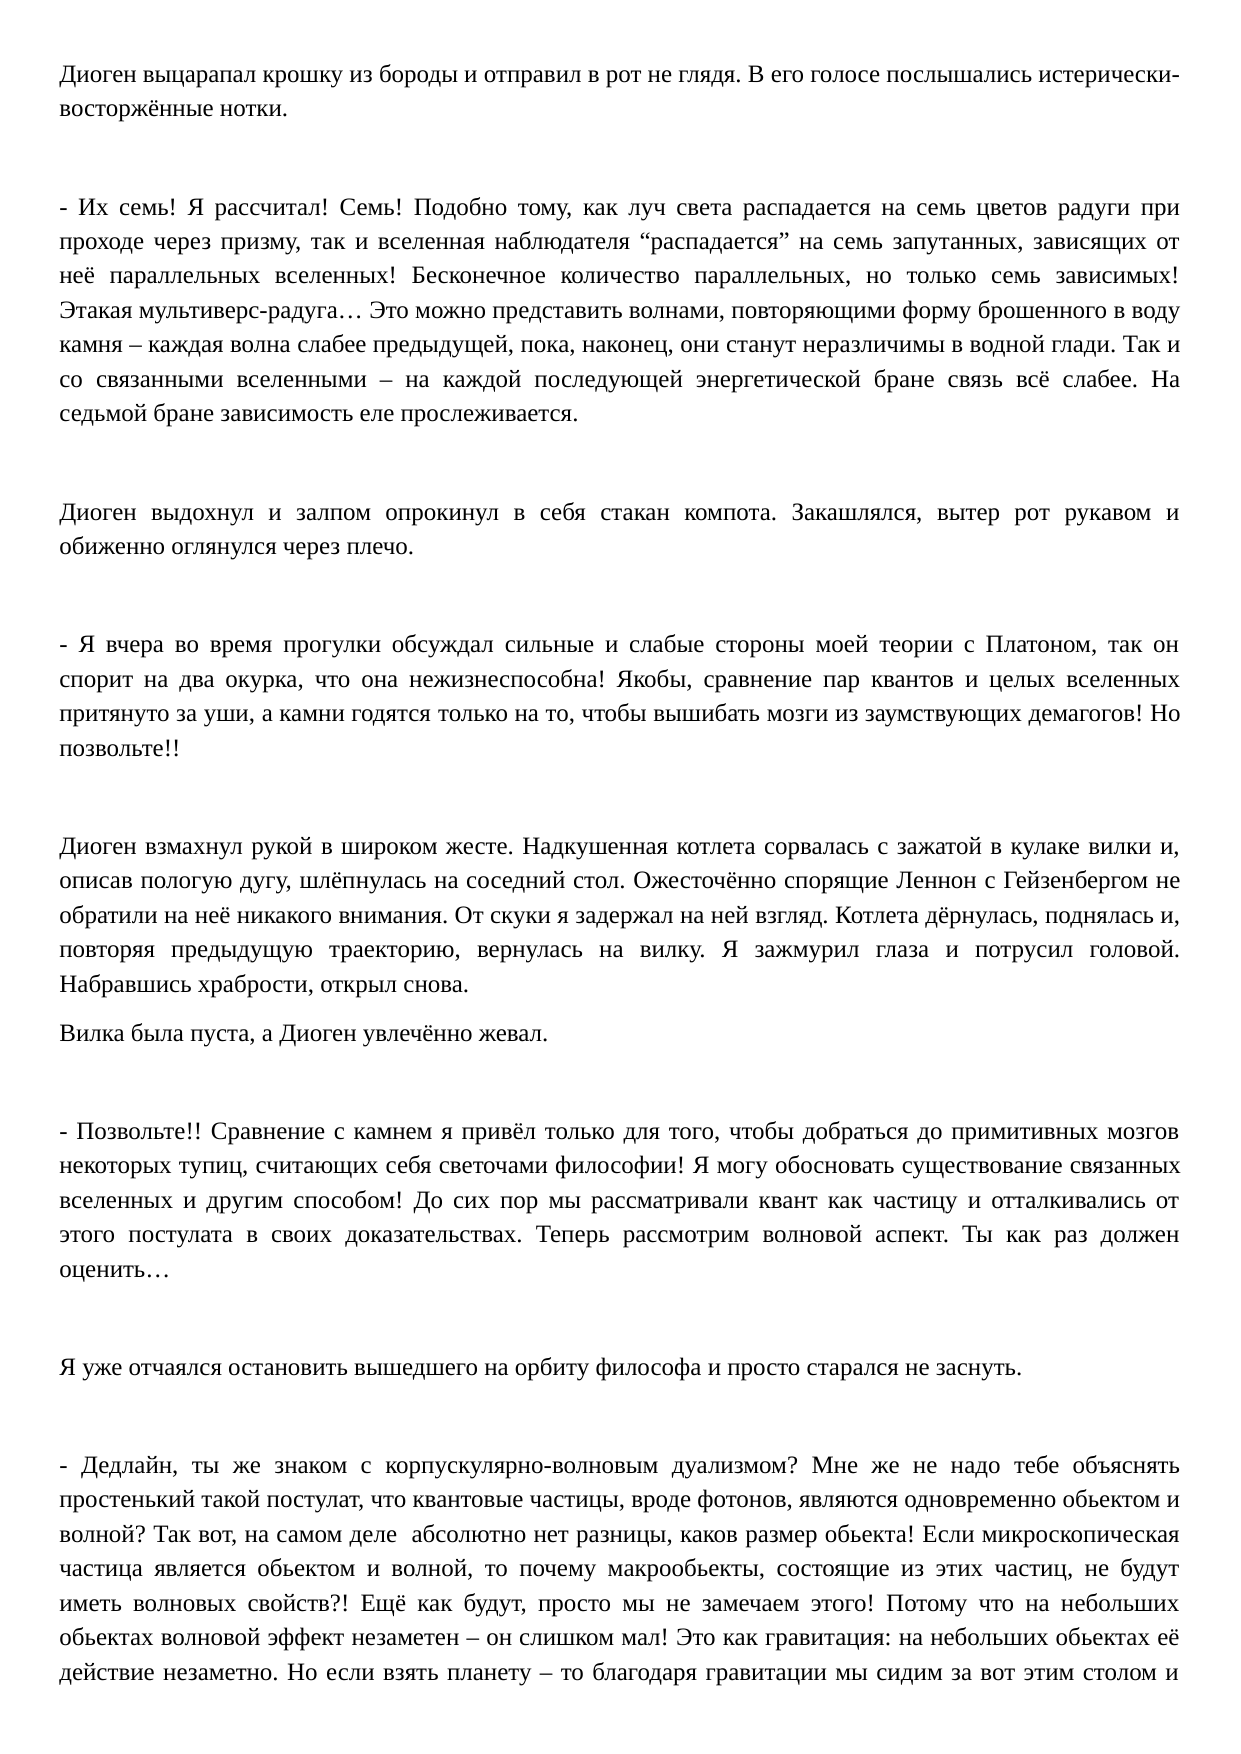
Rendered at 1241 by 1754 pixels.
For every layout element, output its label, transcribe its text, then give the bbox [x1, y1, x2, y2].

text Диоген взмахнул рукой в широком жесте. Надкушенная котлета сорвалась с зажатой в кулаке вилки и, описав пологую дугу, шлёпнулась на соседний стол. Ожесточённо спорящие Леннон с Гейзенбергом не обратили на неё никакого внимания. От скуки я задержал на ней взгляд. Котлета дёрнулась, поднялась и, повторяя предыдущую траекторию, вернулась на вилку. Я зажмурил глаза и потрусил головой. Набравшись храбрости, открыл снова. [59, 831, 1181, 997]
text Я уже отчаялся остановить вышедшего на орбиту философа и просто старался не заснуть. [59, 1352, 1181, 1381]
text Диоген выцарапал крошку из бороды и отправил в рот не глядя. В его голосе послышались истерически-восторжённые нотки. [59, 59, 1181, 122]
text Диоген выдохнул и залпом опрокинул в себя стакан компота. Закашлялся, вытер рот рукавом и обиженно оглянулся через плечо. [59, 497, 1181, 560]
text - Позвольте!! Сравнение с камнем я привёл только для того, чтобы добраться до примитивных мозгов некоторых тупиц, считающих себя светочами философии! Я могу обосновать существование связанных вселенных и другим способом! До сих пор мы рассматривали квант как частицу и отталкивались от этого постулата в своих доказательствах. Теперь рассмотрим волновой аспект. Ты как раз должен оценить… [59, 1116, 1181, 1283]
text Вилка была пуста, а Диоген увлечённо жевал. [59, 1018, 1181, 1047]
text - Я вчера во время прогулки обсуждал сильные и слабые стороны моей теории с Платоном, так он спорит на два окурка, что она нежизнеспособна! Якобы, сравнение пар квантов и целых вселенных притянуто за уши, а камни годятся только на то, чтобы вышибать мозги из заумствующих демагогов! Но позвольте!! [59, 629, 1181, 761]
text - Дедлайн, ты же знаком с корпускулярно-волновым дуализмом? Мне же не надо тебе объяснять простенький такой постулат, что квантовые частицы, вроде фотонов, являются одновременно обьектом и волной? Так вот, на самом деле абсолютно нет разницы, каков размер обьекта! Если микроскопическая частица является обьектом и волной, то почему макрообьекты, состоящие из этих частиц, не будут иметь волновых свойств?! Ещё как будут, просто мы не замечаем этого! Потому что на небольших обьектах волновой эффект незаметен – он слишком мал! Это как гравитация: на небольших обьектах её действие незаметно. Но если взять планету – то благодаря гравитации мы сидим за вот этим столом и [59, 1450, 1181, 1686]
text - Их семь! Я рассчитал! Семь! Подобно тому, как луч света распадается на семь цветов радуги при проходе через призму, так и вселенная наблюдателя “распадается” на семь запутанных, зависящих от неё параллельных вселенных! Бесконечное количество параллельных, но только семь зависимых! Этакая мультиверс-радуга… Это можно представить волнами, повторяющими форму брошенного в воду камня – каждая волна слабее предыдущей, пока, наконец, они станут неразличимы в водной глади. Так и со связанными вселенными – на каждой последующей энергетической бране связь всё слабее. На седьмой бране зависимость еле прослеживается. [59, 192, 1181, 427]
